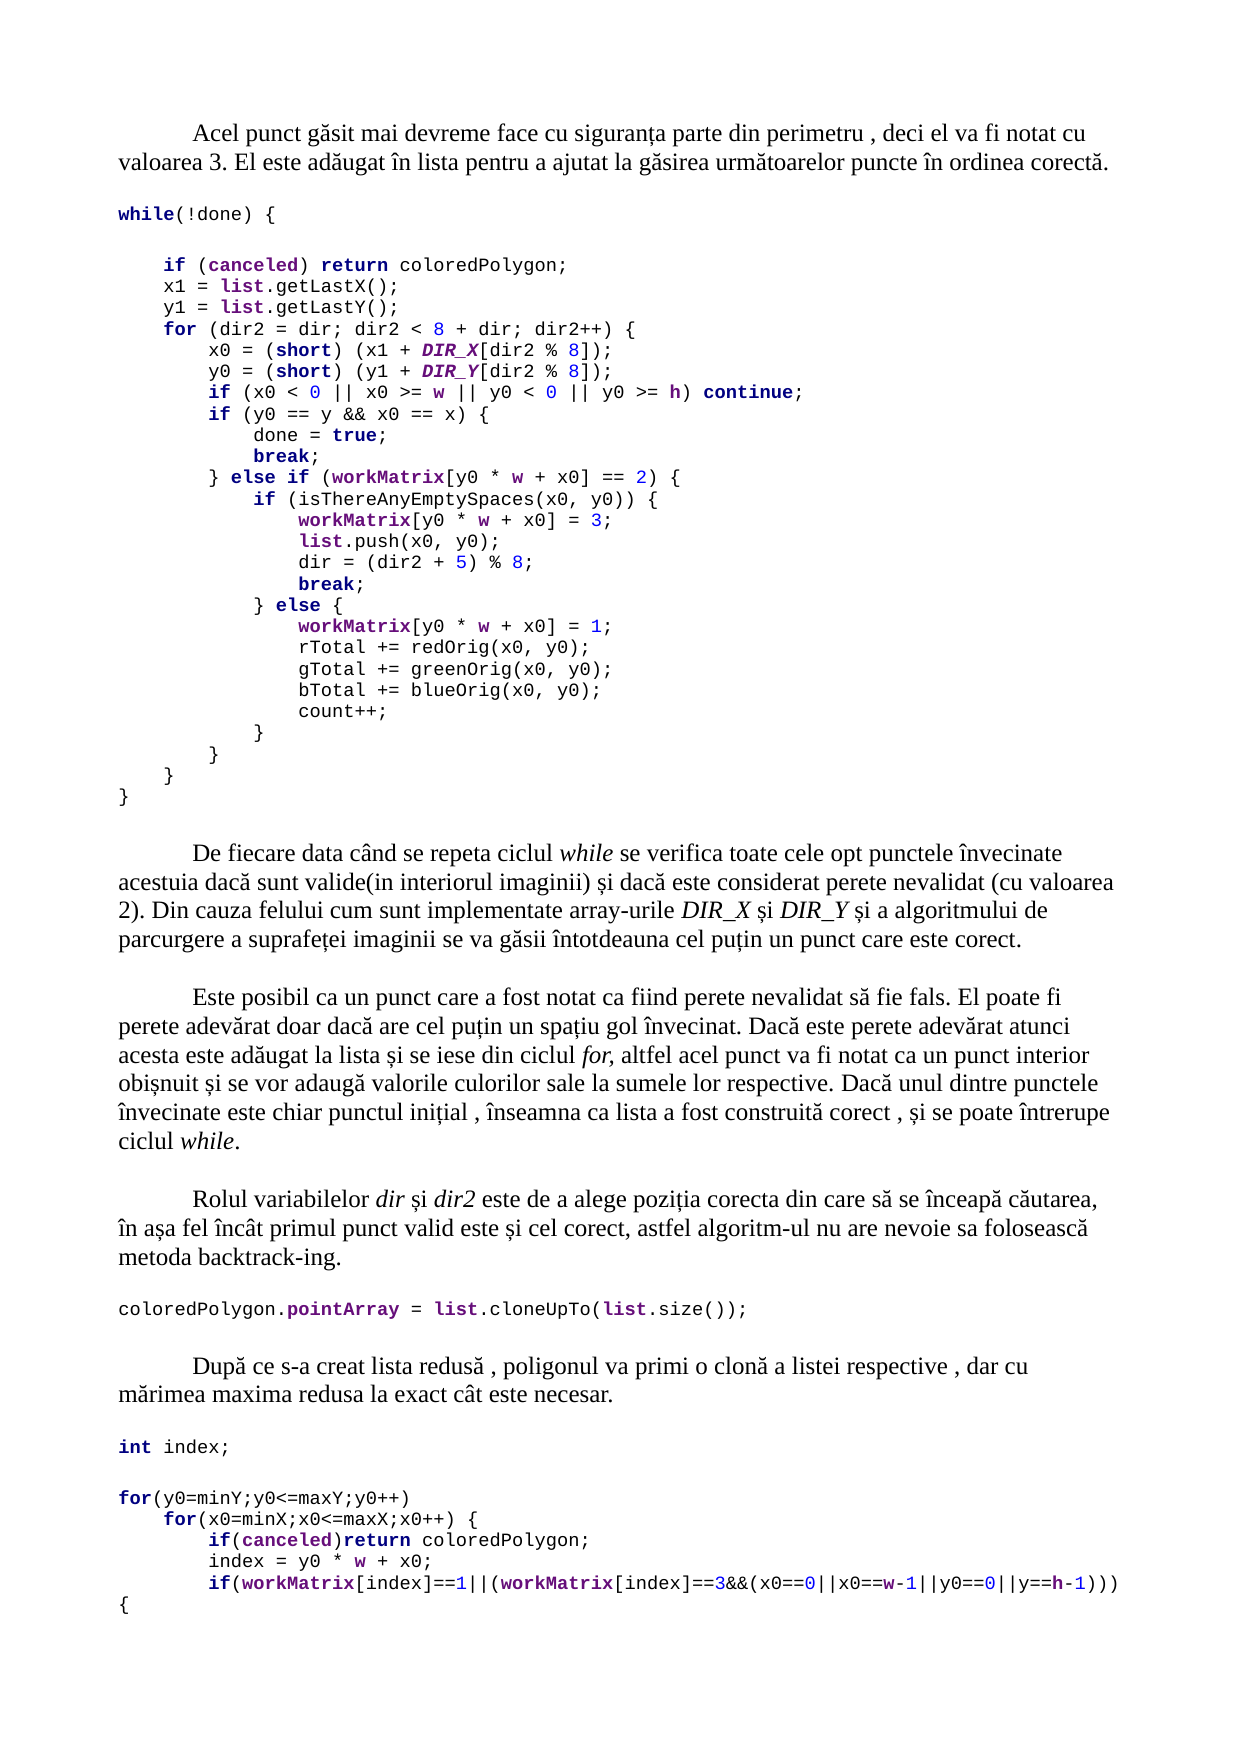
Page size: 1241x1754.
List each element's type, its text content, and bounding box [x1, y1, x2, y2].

text rTotal += redOrig(x0, y0); [118, 638, 1122, 659]
text for(y0=minY;y0<=maxY;y0++) [118, 1488, 1122, 1510]
text if (canceled) return coloredPolygon; [118, 256, 1122, 277]
text if(canceled)return coloredPolygon; [118, 1531, 1122, 1552]
text if(workMatrix[index]==1||(workMatrix[index]==3&&(x0==0||x0==w-1||y0==0||y==h-1))){ [118, 1573, 1122, 1616]
text x0 = (short) (x1 + DIR_X[dir2 % 8]); [118, 341, 1122, 362]
text gTotal += greenOrig(x0, y0); [118, 659, 1122, 681]
text x1 = list.getLastX(); [118, 277, 1122, 298]
text break; [118, 447, 1122, 468]
text } else { [118, 596, 1122, 617]
text while(!done) { [118, 205, 1122, 226]
text index = y0 * w + x0; [118, 1552, 1122, 1573]
text if (isThereAnyEmptySpaces(x0, y0)) { [118, 489, 1122, 511]
text coloredPolygon.pointArray = list.cloneUpTo(list.size()); [118, 1300, 1122, 1321]
text } [118, 723, 1122, 744]
text list.push(x0, y0); [118, 532, 1122, 553]
text done = true; [118, 426, 1122, 447]
text for(x0=minX;x0<=maxX;x0++) { [118, 1510, 1122, 1531]
text if (x0 < 0 || x0 >= w || y0 < 0 || y0 >= h) continue; [118, 383, 1122, 404]
text y0 = (short) (y1 + DIR_Y[dir2 % 8]); [118, 362, 1122, 383]
text Este posibil ca un punct care a fost notat ca fiind perete nevalidat să fie fals. El poate fi perete adevărat doar dacă are cel puțin un spațiu gol învecinat. Dacă este perete adevărat atunci acesta este adăugat la lista și se iese din ciclul for, altfel acel punct va fi notat ca un punct interior obișnuit și se vor adaugă valorile culorilor sale la sumele lor respective. Dacă unul dintre punctele învecinate este chiar punctul inițial , înseamna ca lista a fost construită corect , și se poate întrerupe ciclul while. [118, 982, 1122, 1155]
text dir = (dir2 + 5) % 8; [118, 553, 1122, 574]
text break; [118, 574, 1122, 596]
text } [118, 744, 1122, 766]
text if (y0 == y && x0 == x) { [118, 404, 1122, 426]
text } [118, 766, 1122, 787]
text } else if (workMatrix[y0 * w + x0] == 2) { [118, 468, 1122, 489]
text workMatrix[y0 * w + x0] = 3; [118, 511, 1122, 532]
text int index; [118, 1438, 1122, 1459]
text y1 = list.getLastY(); [118, 298, 1122, 319]
text } [118, 787, 1122, 808]
text count++; [118, 702, 1122, 723]
text workMatrix[y0 * w + x0] = 1; [118, 617, 1122, 638]
text for (dir2 = dir; dir2 < 8 + dir; dir2++) { [118, 319, 1122, 341]
text De fiecare data când se repeta ciclul while se verifica toate cele opt punctele învecinate acestuia dacă sunt valide(in interiorul imaginii) și dacă este considerat perete nevalidat (cu valoarea 2). Din cauza felului cum sunt implementate array-urile DIR_X și DIR_Y și a algoritmului de parcurgere a suprafeței imaginii se va găsii întotdeauna cel puțin un punct care este corect. [118, 838, 1122, 953]
text Acel punct găsit mai devreme face cu siguranța parte din perimetru , deci el va fi notat cu valoarea 3. El este adăugat în lista pentru a ajutat la găsirea următoarelor puncte în ordinea corectă. [118, 118, 1122, 176]
text După ce s-a creat lista redusă , poligonul va primi o clonă a listei respective , dar cu mărimea maxima redusa la exact cât este necesar. [118, 1351, 1122, 1408]
text Rolul variabilelor dir și dir2 este de a alege poziția corecta din care să se înceapă căutarea, în așa fel încât primul punct valid este și cel corect, astfel algoritm-ul nu are nevoie sa folosească metoda backtrack-ing. [118, 1184, 1122, 1271]
text bTotal += blueOrig(x0, y0); [118, 681, 1122, 702]
